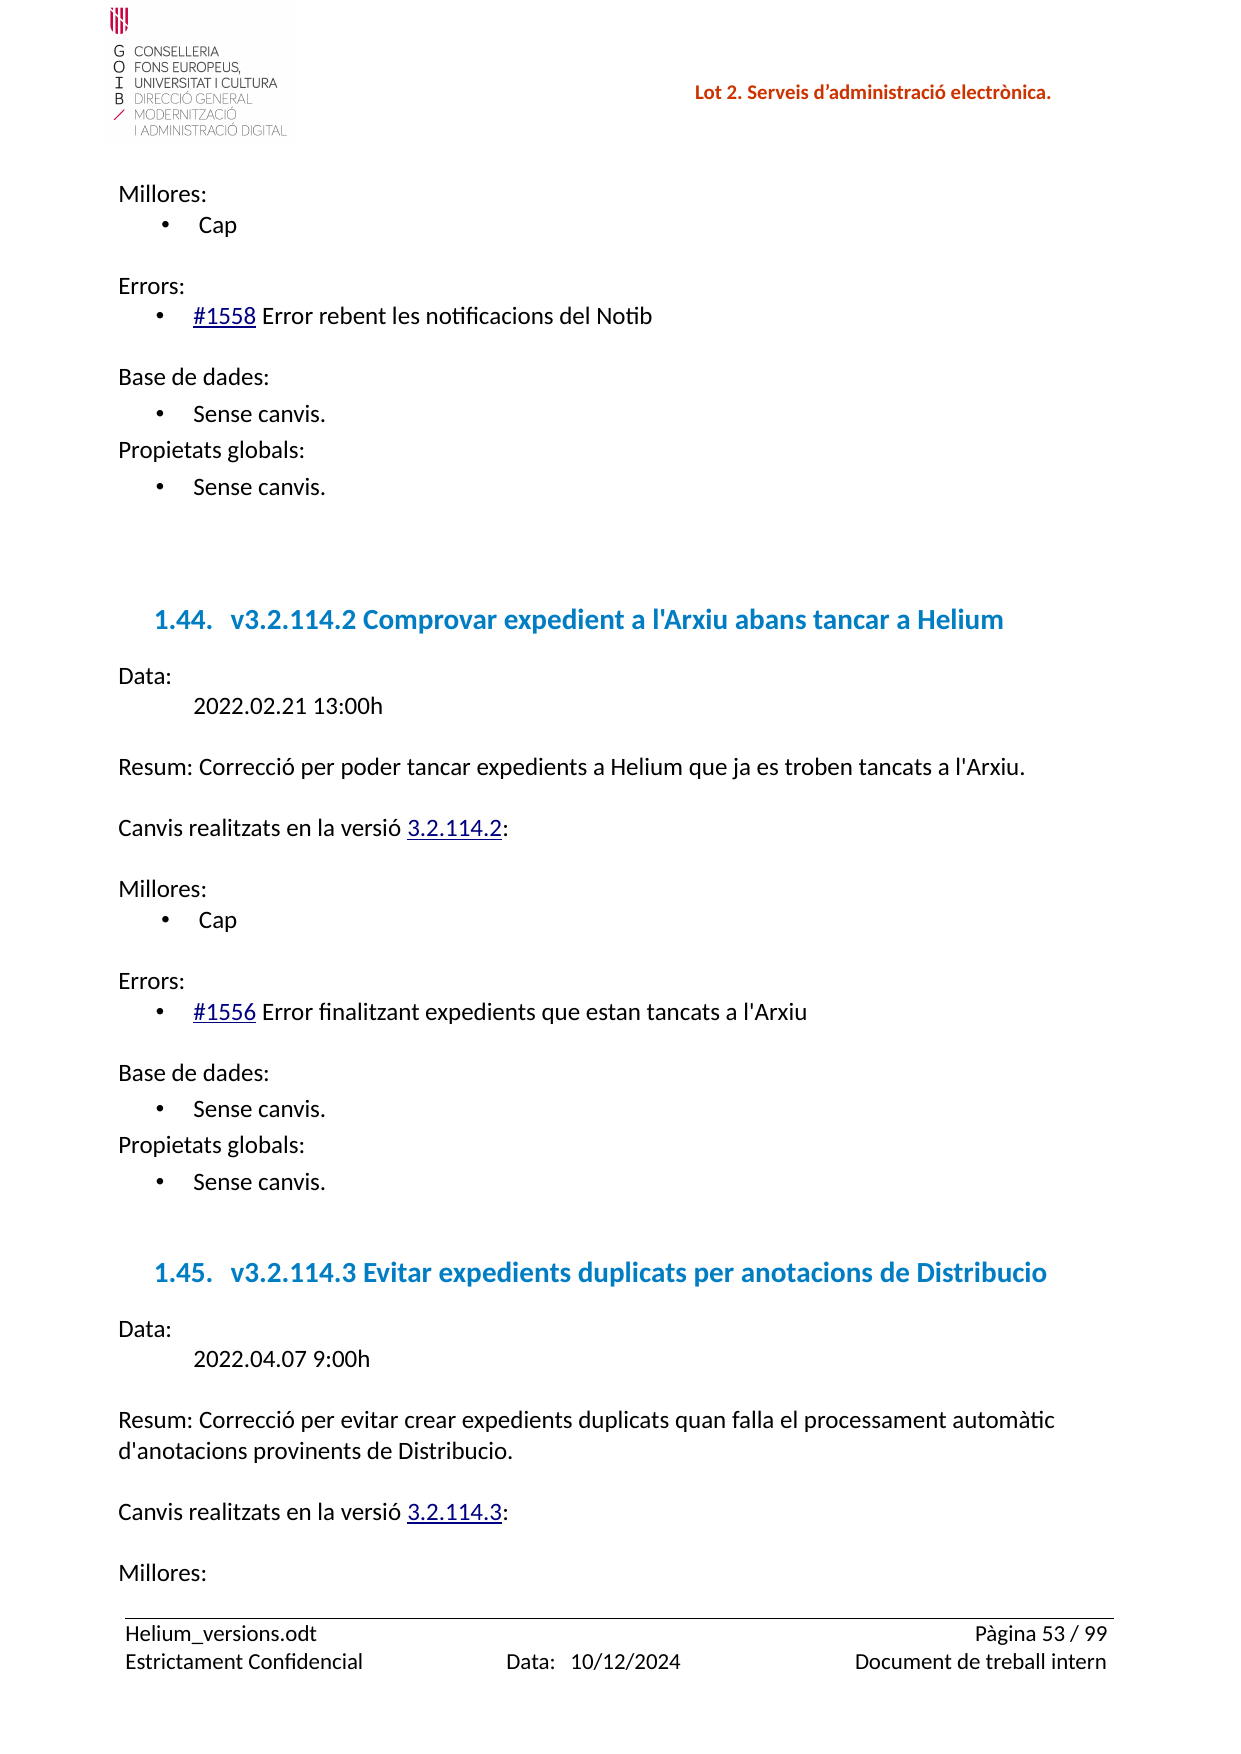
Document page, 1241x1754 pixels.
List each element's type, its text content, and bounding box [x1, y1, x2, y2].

text Propietats globals: [118, 1130, 1122, 1160]
text Errors: [118, 270, 1122, 300]
text Millores: [118, 1557, 1122, 1588]
list #1556 Error finalitzant expedients que estan tancats a l'Arxiu [156, 996, 1122, 1026]
text Canvis realitzats en la versió 3.2.114.3: [118, 1496, 1122, 1527]
subtitle v3.2.114.3 Evitar expedients duplicats per anotacions de Distribucio [153, 1254, 1122, 1289]
text Base de dades: [118, 1057, 1122, 1087]
subtitle v3.2.114.2 Comprovar expedient a l'Arxiu abans tancar a Helium [153, 601, 1122, 636]
text Propietats globals: [118, 434, 1122, 465]
list #1558 Error rebent les notificacions del Notib [156, 300, 1122, 331]
list Sense canvis. [156, 1093, 1122, 1124]
list Sense canvis. [156, 398, 1122, 428]
text Data: [118, 660, 1122, 691]
text 2022.02.21 13:00h [118, 691, 1122, 721]
text Millores: [118, 178, 1122, 209]
text Resum: Correcció per evitar crear expedients duplicats quan falla el processament automàtic d'anotacions provinents de Distribucio. [118, 1404, 1122, 1466]
list Sense canvis. [156, 471, 1122, 501]
text 2022.04.07 9:00h [118, 1343, 1122, 1374]
text Data: [118, 1313, 1122, 1343]
text Millores: [118, 874, 1122, 904]
list Cap [161, 904, 1122, 935]
text Resum: Correcció per poder tancar expedients a Helium que ja es troben tancats a l'Arxiu. [118, 752, 1122, 782]
text Errors: [118, 965, 1122, 996]
list Sense canvis. [156, 1166, 1122, 1197]
list Cap [161, 209, 1122, 239]
picture [100, 0, 297, 144]
text Base de dades: [118, 361, 1122, 392]
text Canvis realitzats en la versió 3.2.114.2: [118, 813, 1122, 843]
